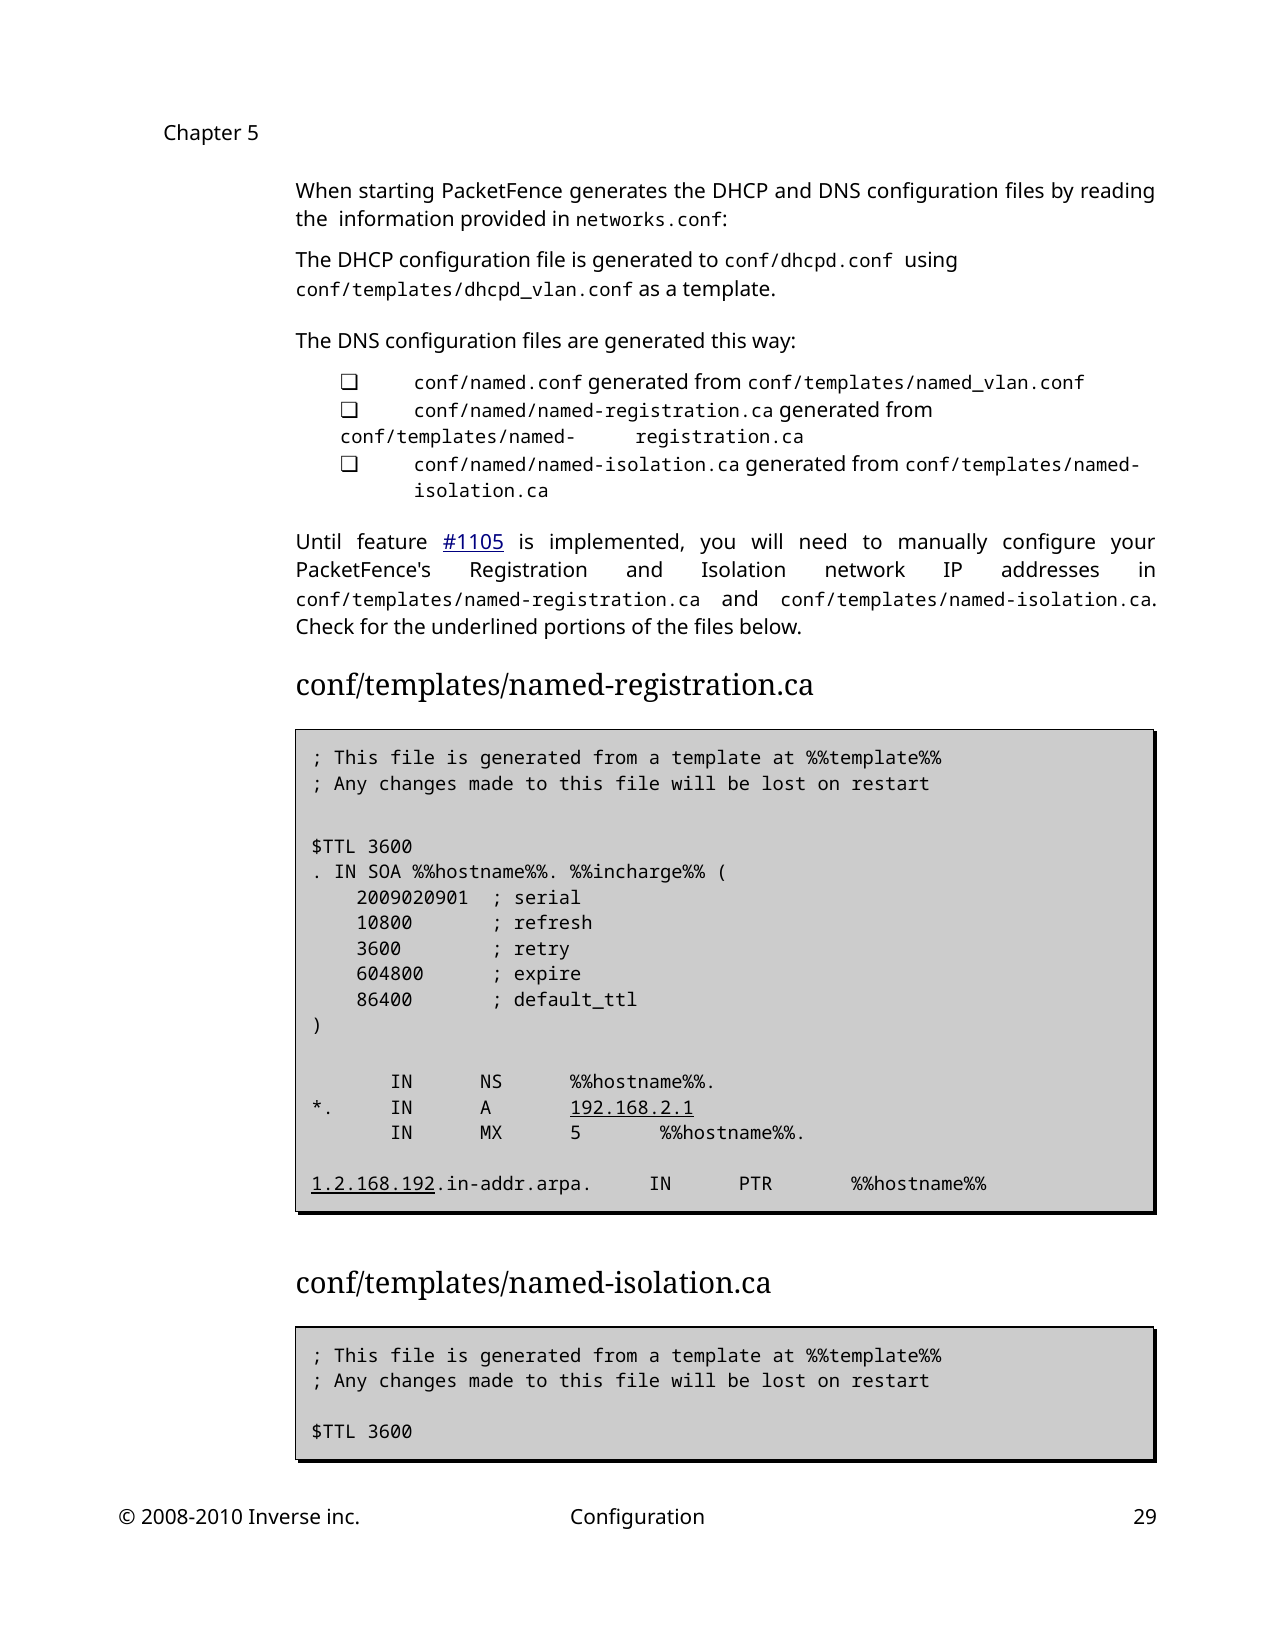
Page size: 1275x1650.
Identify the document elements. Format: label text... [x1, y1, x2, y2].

text The DHCP configuration file is generated to conf/dhcpd.conf using conf/templates/dhcpd_vlan.conf as a template. [295, 245, 1157, 302]
text ; This file is generated from a template at %%template%% ; Any changes made to this file will be lost on restart $TTL 3600 [296, 1328, 1153, 1459]
text When starting PacketFence generates the DHCP and DNS configuration files by reading the information provided in networks.conf: [295, 176, 1157, 233]
text $TTL 3600 . IN SOA %%hostname%%. %%incharge%% ( 2009020901 ; serial 10800 ; refresh 3600 ; retry 604800 ; expire 86400 ; default_ttl ) [296, 817, 1153, 1027]
text IN NS %%hostname%%. *. IN A 192.168.2.1 IN MX 5 %%hostname%%. 1.2.168.192.in-addr.arpa. IN PTR %%hostname%% [296, 1027, 1153, 1211]
text ; This file is generated from a template at %%template%% ; Any changes made to this file will be lost on restart [296, 730, 1153, 786]
text Until feature #1105 is implemented, you will need to manually configure your PacketFence's Registration and Isolation network IP addresses in conf/templates/named-registration.ca and conf/templates/named-isolation.ca. Check for the underlined portions of the files below. [295, 527, 1157, 641]
subtitle conf/templates/named-isolation.ca [295, 1262, 1157, 1302]
subtitle conf/templates/named-registration.ca [295, 664, 1157, 704]
text ❏ conf/named.conf generated from conf/templates/named_vlan.conf ❏ conf/named/named-registration.ca generated from conf/templates/named- registration.ca ❏ conf/named/named-isolation.ca generated from conf/templates/named- isolation.ca [340, 367, 1157, 503]
text The DNS configuration files are generated this way: [295, 326, 1157, 354]
